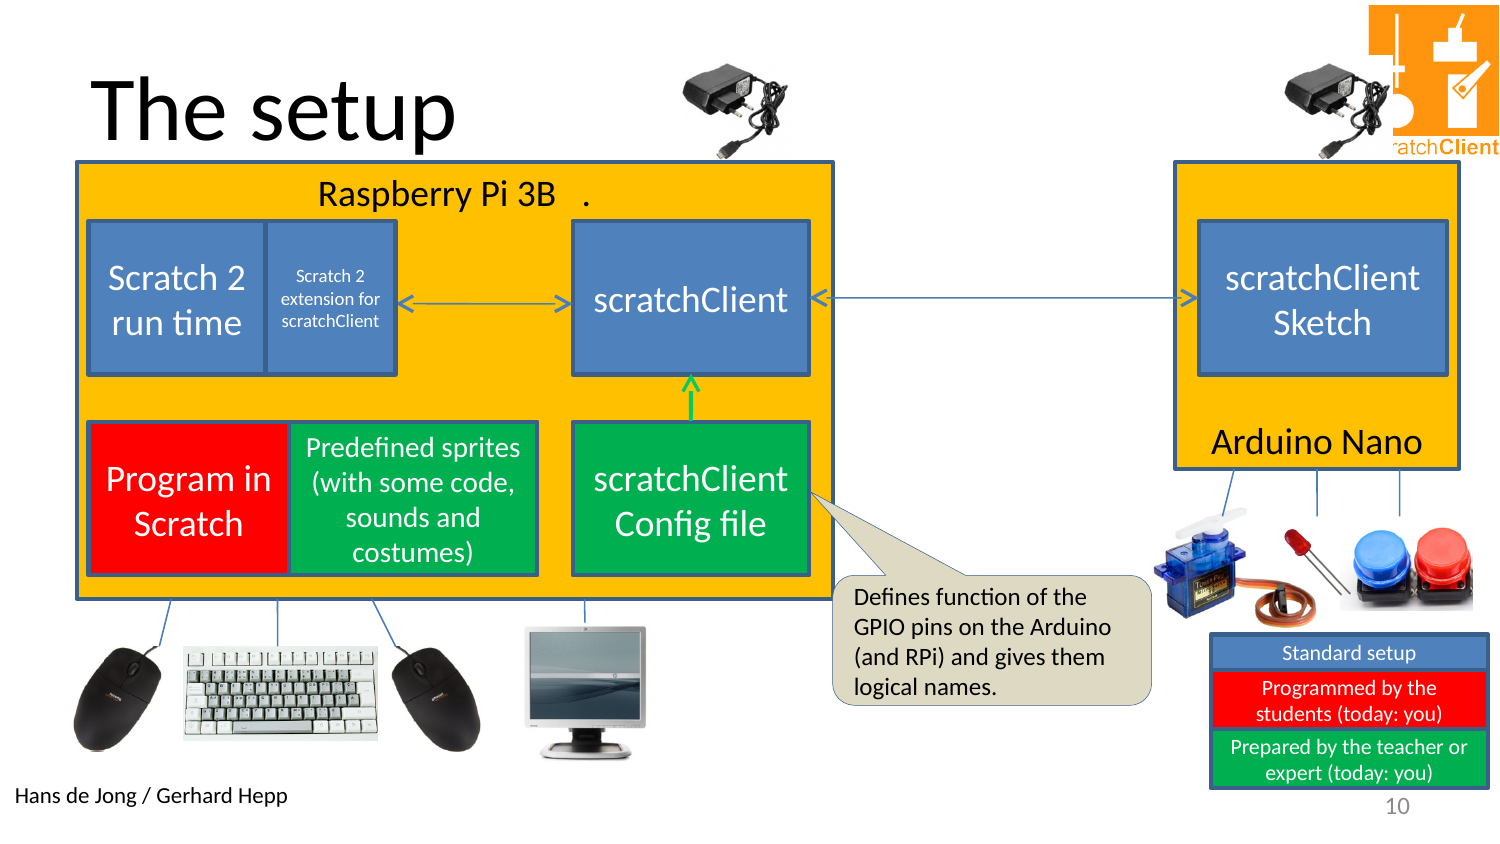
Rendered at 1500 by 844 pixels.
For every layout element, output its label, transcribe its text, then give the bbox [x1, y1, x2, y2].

picture [1116, 480, 1473, 653]
text_box Program in Scratch [88, 421, 289, 576]
text_box Raspberry Pi 3B . [76, 175, 833, 599]
text_box Scratch 2 run time [88, 220, 265, 375]
picture [64, 646, 170, 752]
picture [383, 646, 489, 752]
picture [513, 622, 657, 766]
picture [1366, 5, 1500, 160]
text_box Scratch 2 extension for scratchClient [265, 220, 396, 375]
text_box scratchClient [572, 220, 809, 375]
text_box scratchClient Sketch [1198, 220, 1447, 375]
slide_number [1340, 788, 1425, 827]
text_box Programmed by the students (today: you) [1210, 669, 1489, 728]
text_box Standard setup [1210, 634, 1489, 669]
title The setup [75, 33, 1425, 175]
text_box scratchClient Config file [572, 421, 809, 576]
text_box Prepared by the teacher or expert (today: you) [1210, 728, 1489, 788]
text_box Predefined sprites (with some code, sounds and costumes) [289, 421, 538, 576]
text_box Defines function of the GPIO pins on the Arduino (and RPi) and gives them logical names. [810, 491, 1152, 706]
text_box Arduino Nano [1175, 161, 1459, 470]
picture [183, 646, 378, 741]
